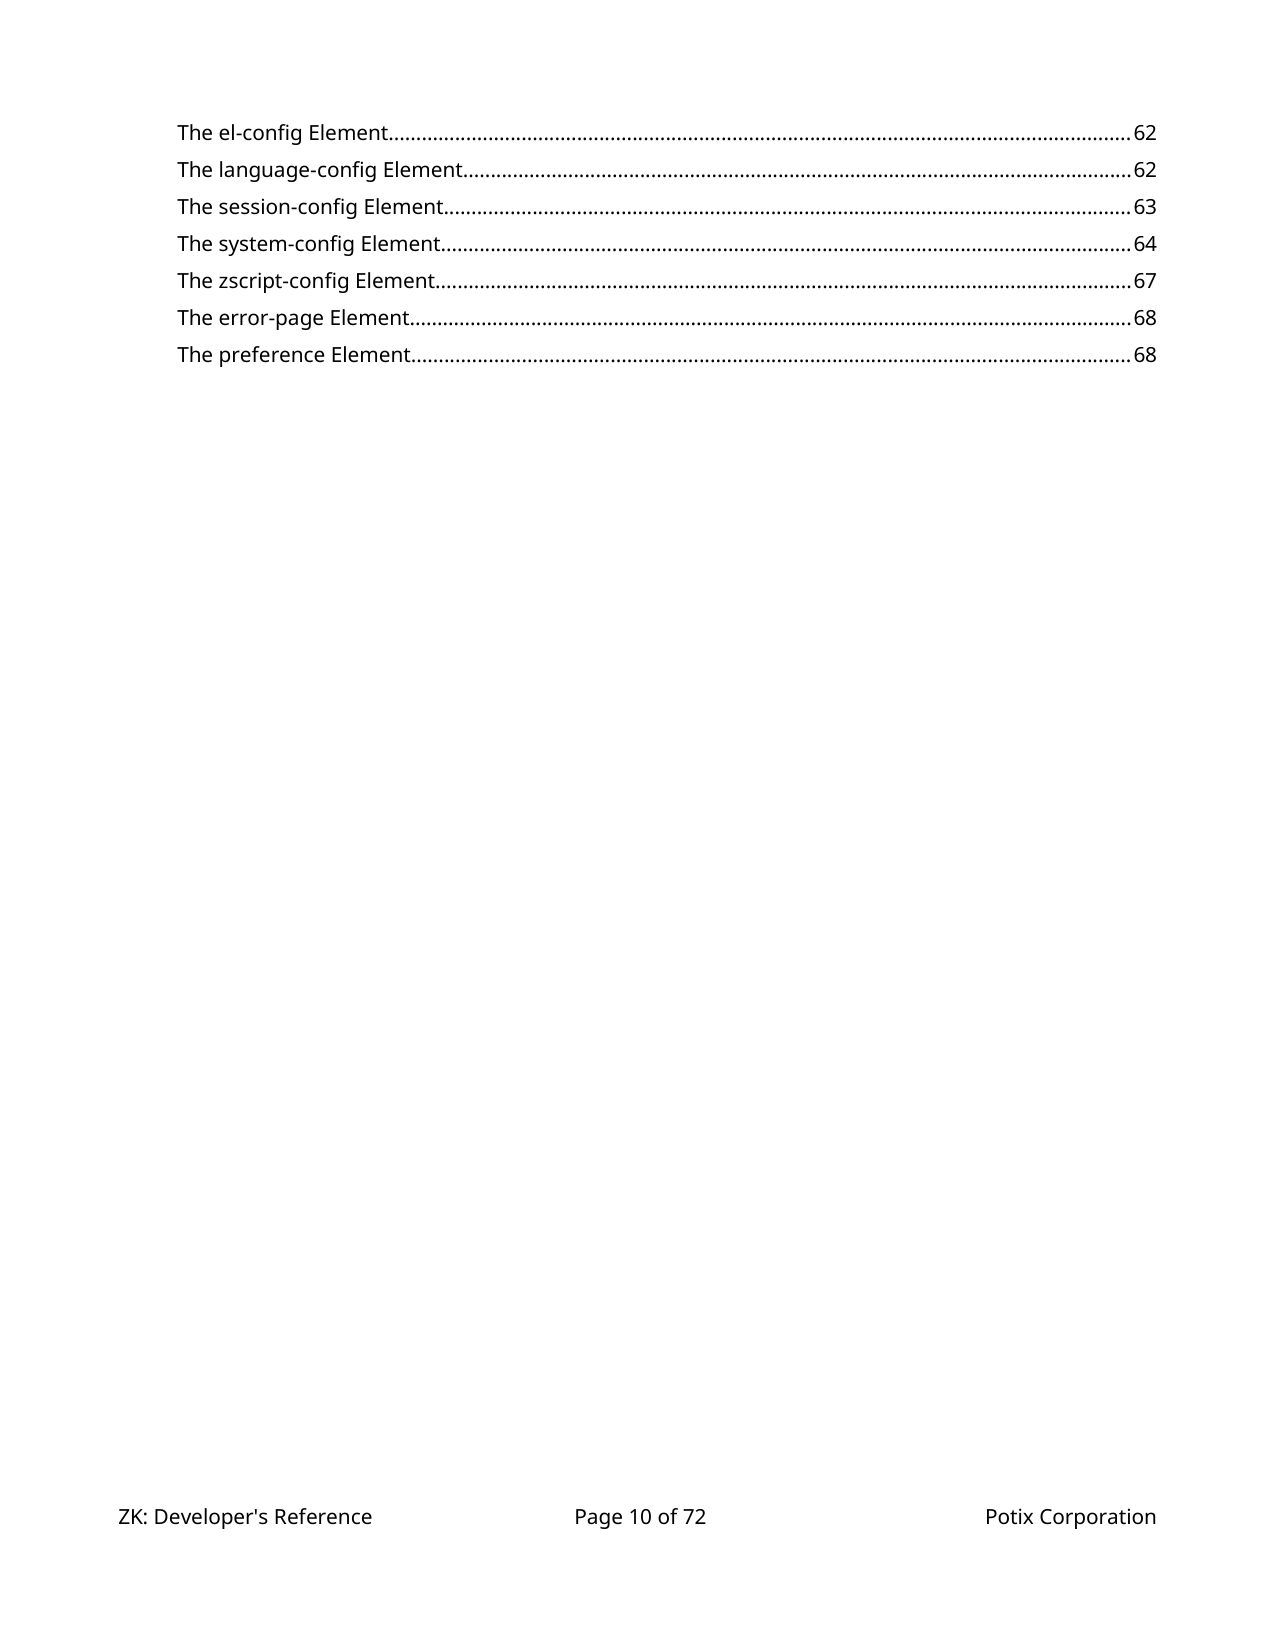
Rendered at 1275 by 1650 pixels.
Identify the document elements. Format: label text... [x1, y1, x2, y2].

text The error-page Element 68 [177, 303, 1157, 332]
text The preference Element 68 [177, 341, 1157, 369]
text The el-config Element 62 [177, 118, 1157, 146]
text The language-config Element 62 [177, 155, 1157, 183]
text The system-config Element 64 [177, 229, 1157, 258]
text The session-config Element 63 [177, 192, 1157, 221]
text The zscript-config Element 67 [177, 266, 1157, 295]
